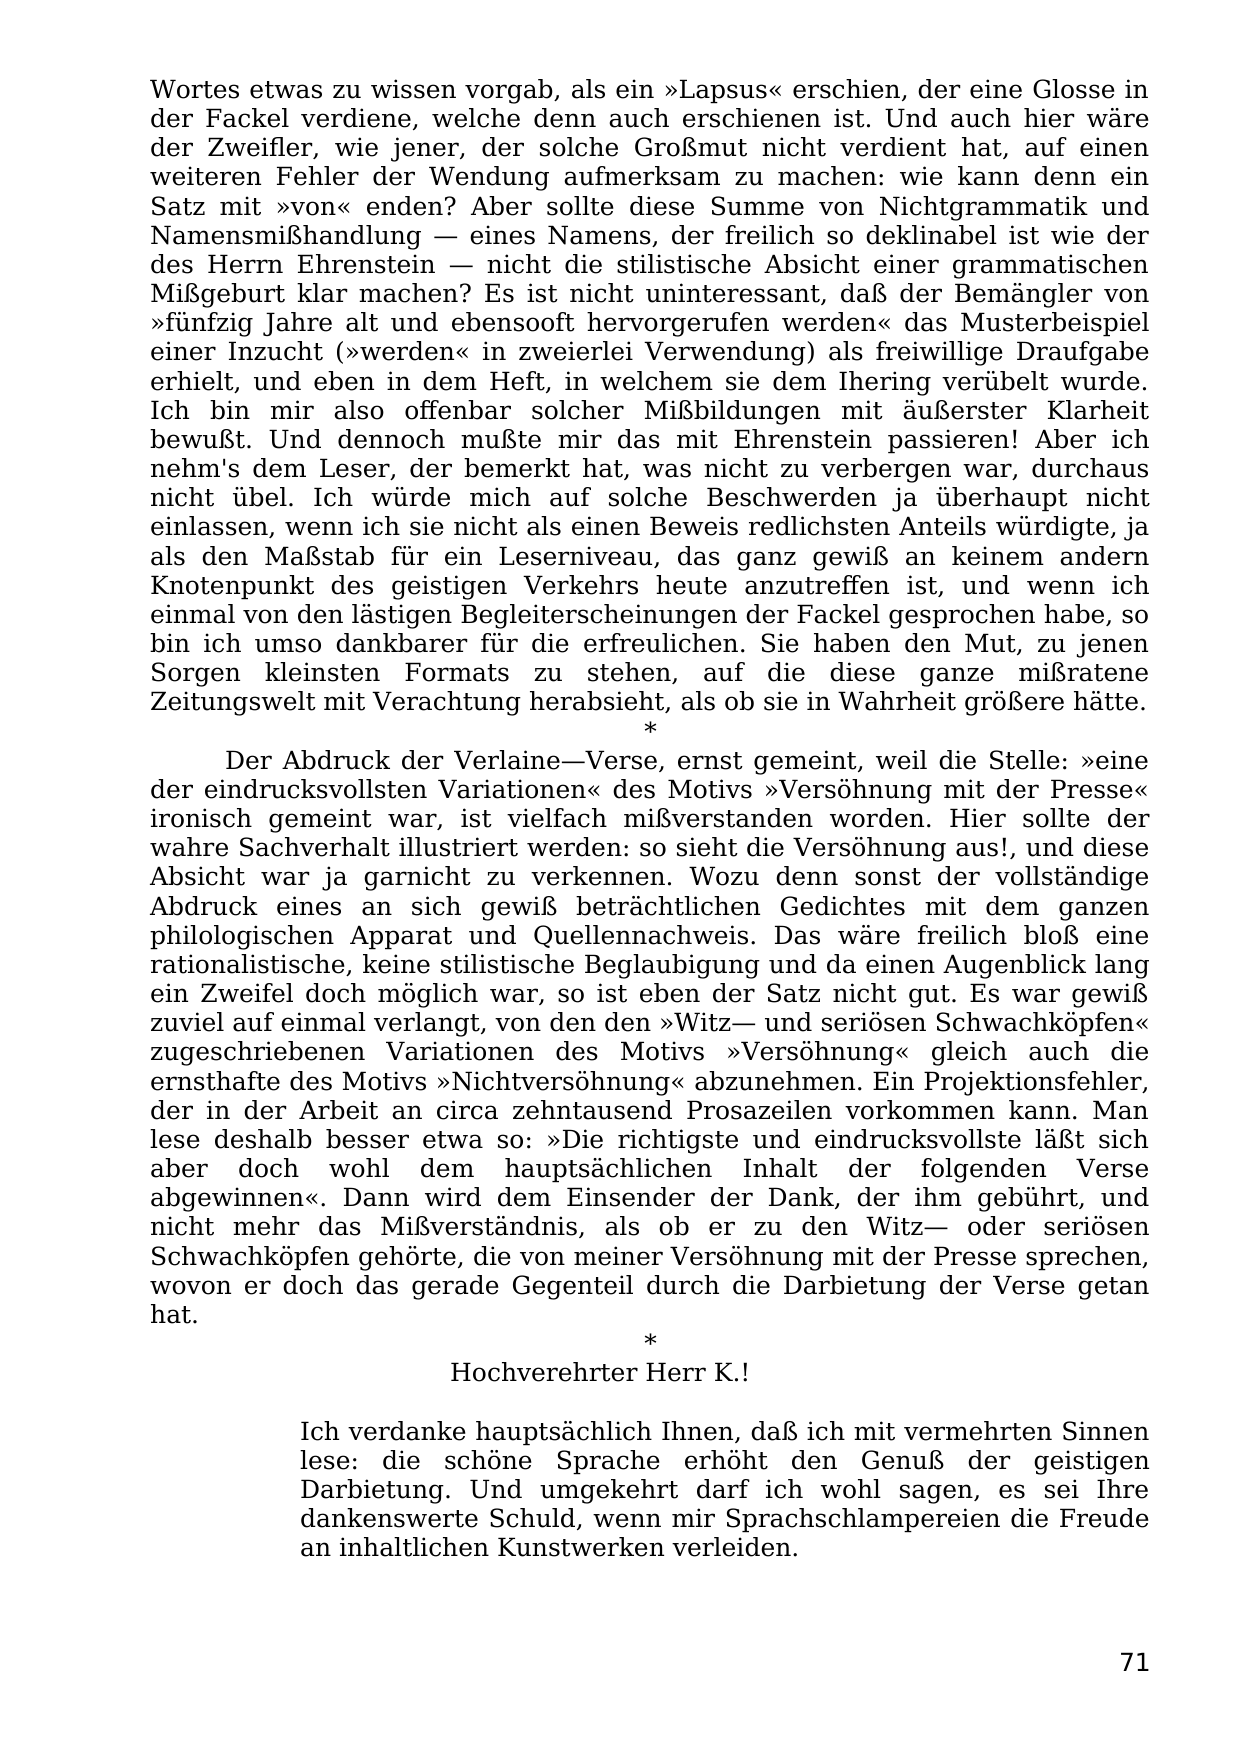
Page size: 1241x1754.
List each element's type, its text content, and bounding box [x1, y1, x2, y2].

text Der Abdruck der Verlaine—Verse, ernst gemeint, weil die Stelle: »eine der eindrucksvollsten Variationen« des Motivs »Versöhnung mit der Presse« ironisch gemeint war, ist vielfach mißverstanden worden. Hier sollte der wahre Sachverhalt illustriert werden: so sieht die Versöhnung aus!, und diese Absicht war ja garnicht zu verkennen. Wozu denn sonst der vollständige Abdruck eines an sich gewiß beträchtlichen Gedichtes mit dem ganzen philologischen Apparat und Quellennachweis. Das wäre freilich bloß eine rationalistische, keine stilistische Beglaubigung und da einen Augenblick lang ein Zweifel doch möglich war, so ist eben der Satz nicht gut. Es war gewiß zuviel auf einmal verlangt, von den den »Witz— und seriösen Schwachköpfen« zugeschriebenen Variationen des Motivs »Versöhnung« gleich auch die ernsthafte des Motivs »Nichtversöhnung« abzunehmen. Ein Projektionsfehler, der in der Arbeit an circa zehntausend Prosazeilen vorkommen kann. Man lese deshalb besser etwa so: »Die richtigste und eindrucksvollste läßt sich aber doch wohl dem hauptsächlichen Inhalt der folgenden Verse abgewinnen«. Dann wird dem Einsender der Dank, der ihm gebührt, und nicht mehr das Mißverständnis, als ob er zu den Witz— oder seriösen Schwachköpfen gehörte, die von meiner Versöhnung mit der Presse sprechen, wovon er doch das gerade Gegenteil durch die Darbietung der Verse getan hat. [150, 746, 1151, 1329]
text Ich verdanke hauptsächlich Ihnen, daß ich mit vermehrten Sinnen lese: die schöne Sprache erhöht den Genuß der geistigen Darbietung. Und umgekehrt darf ich wohl sagen, es sei Ihre dankenswerte Schuld, wenn mir Sprachschlampereien die Freude an inhaltlichen Kunstwerken verleiden. [300, 1417, 1151, 1562]
text Hochverehrter Herr K.! [300, 1358, 1151, 1387]
text Wortes etwas zu wissen vorgab, als ein »Lapsus« erschien, der eine Glosse in der Fackel verdiene, welche denn auch erschienen ist. Und auch hier wäre der Zweifler, wie jener, der solche Großmut nicht verdient hat, auf einen weiteren Fehler der Wendung aufmerksam zu machen: wie kann denn ein Satz mit »von« enden? Aber sollte diese Summe von Nichtgrammatik und Namensmißhandlung — eines Namens, der freilich so deklinabel ist wie der des Herrn Ehrenstein — nicht die stilistische Absicht einer grammatischen Mißgeburt klar machen? Es ist nicht uninteressant, daß der Bemängler von »fünfzig Jahre alt und ebensooft hervorgerufen werden« das Musterbeispiel einer Inzucht (»werden« in zweierlei Verwendung) als freiwillige Draufgabe erhielt, und eben in dem Heft, in welchem sie dem Ihering verübelt wurde. Ich bin mir also offenbar solcher Mißbildungen mit äußerster Klarheit bewußt. Und dennoch mußte mir das mit Ehrenstein passieren! Aber ich nehm's dem Leser, der bemerkt hat, was nicht zu verbergen war, durchaus nicht übel. Ich würde mich auf solche Beschwerden ja überhaupt nicht einlassen, wenn ich sie nicht als einen Beweis redlichsten Anteils würdigte, ja als den Maßstab für ein Leserniveau, das ganz gewiß an keinem andern Knotenpunkt des geistigen Verkehrs heute anzutreffen ist, und wenn ich einmal von den lästigen Begleiterscheinungen der Fackel gesprochen habe, so bin ich umso dankbarer für die erfreulichen. Sie haben den Mut, zu jenen Sorgen kleinsten Formats zu stehen, auf die diese ganze mißratene Zeitungswelt mit Verachtung herabsieht, als ob sie in Wahrheit größere hätte. [150, 75, 1151, 717]
text * [150, 1329, 1151, 1358]
text * [150, 717, 1151, 746]
